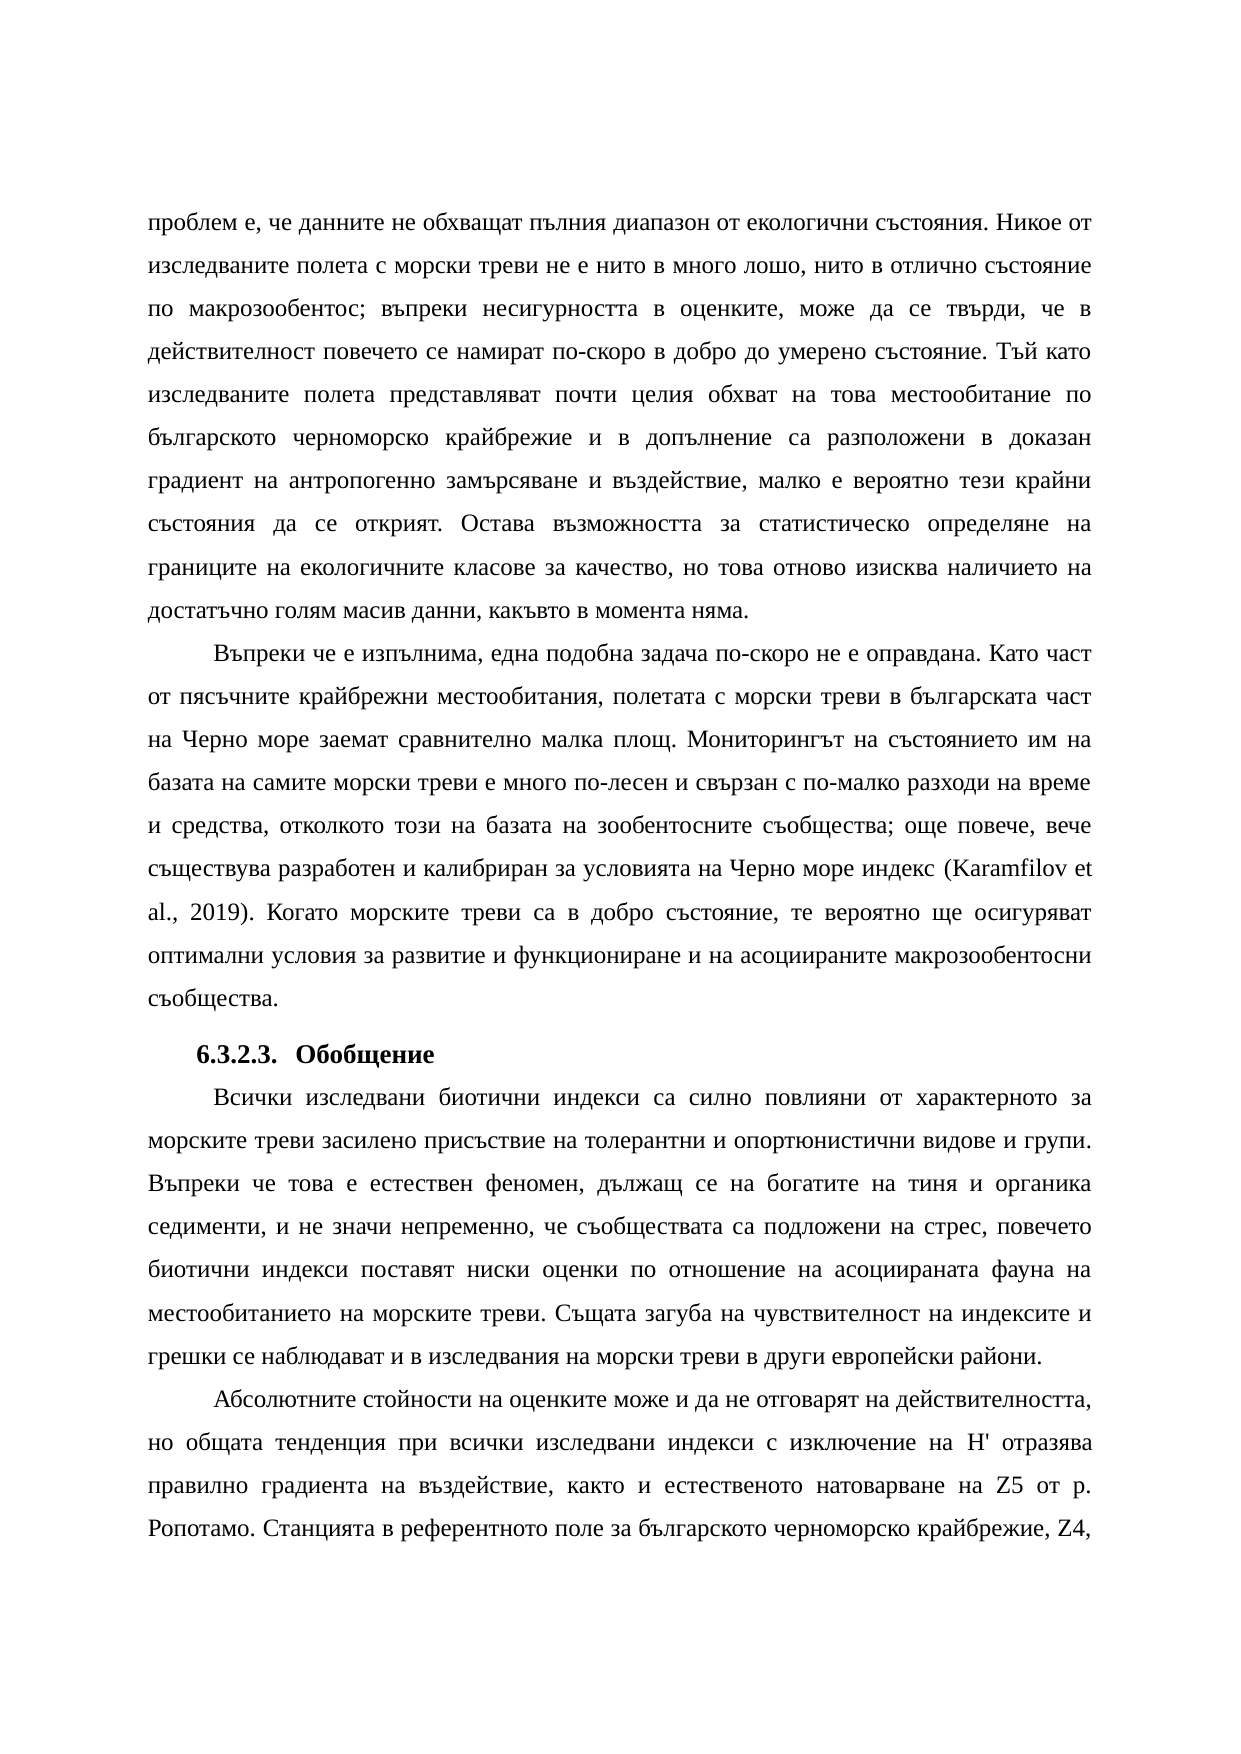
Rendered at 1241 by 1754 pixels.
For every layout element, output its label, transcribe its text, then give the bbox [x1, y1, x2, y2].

text Въпреки че е изпълнима, една подобна задача по-скоро не е оправдана. Като част от пясъчните крайбрежни местообитания, полетата с морски треви в българската част на Черно море заемат сравнително малка площ. Мониторингът на състоянието им на базата на самите морски треви е много по-лесен и свързан с по-малко разходи на време и средства, отколкото този на базата на зообентосните съобщества; още повече, вече съществува разработен и калибриран за условията на Черно море индекс (Karamfilov et al., 2019). Когато морските треви са в добро състояние, те вероятно ще осигуряват оптимални условия за развитие и функциониране и на асоциираните макрозообентосни съобщества. [148, 638, 1093, 1012]
text Абсолютните стойности на оценките може и да не отговарят на действителността, но общата тенденция при всички изследвани индекси с изключение на H' отразява правилно градиента на въздействие, както и естественото натоварване на Z5 от р. Ропотамо. Станцията в референтното поле за българското черноморско крайбрежие, Z4, [148, 1384, 1093, 1542]
subtitle Обобщение [266, 1038, 1093, 1069]
text проблем е, че данните не обхващат пълния диапазон от екологични състояния. Никое от изследваните полета с морски треви не е нито в много лошо, нито в отлично състояние по макрозообентос; въпреки несигурността в оценките, може да се твърди, че в действителност повечето се намират по-скоро в добро до умерено състояние. Тъй като изследваните полета представляват почти целия обхват на това местообитание по българското черноморско крайбрежие и в допълнение са разположени в доказан градиент на антропогенно замърсяване и въздействие, малко е вероятно тези крайни състояния да се открият. Остава възможността за статистическо определяне на границите на екологичните класове за качество, но това отново изисква наличието на достатъчно голям масив данни, какъвто в момента няма. [148, 207, 1093, 623]
text Всички изследвани биотични индекси са силно повлияни от характерното за морските треви засилено присъствие на толерантни и опортюнистични видове и групи. Въпреки че това е естествен феномен, дължащ се на богатите на тиня и органика седименти, и не значи непременно, че съобществата са подложени на стрес, повечето биотични индекси поставят ниски оценки по отношение на асоциираната фауна на местообитанието на морските треви. Същата загуба на чувствителност на индексите и грешки се наблюдават и в изследвания на морски треви в други европейски райони. [148, 1082, 1093, 1369]
